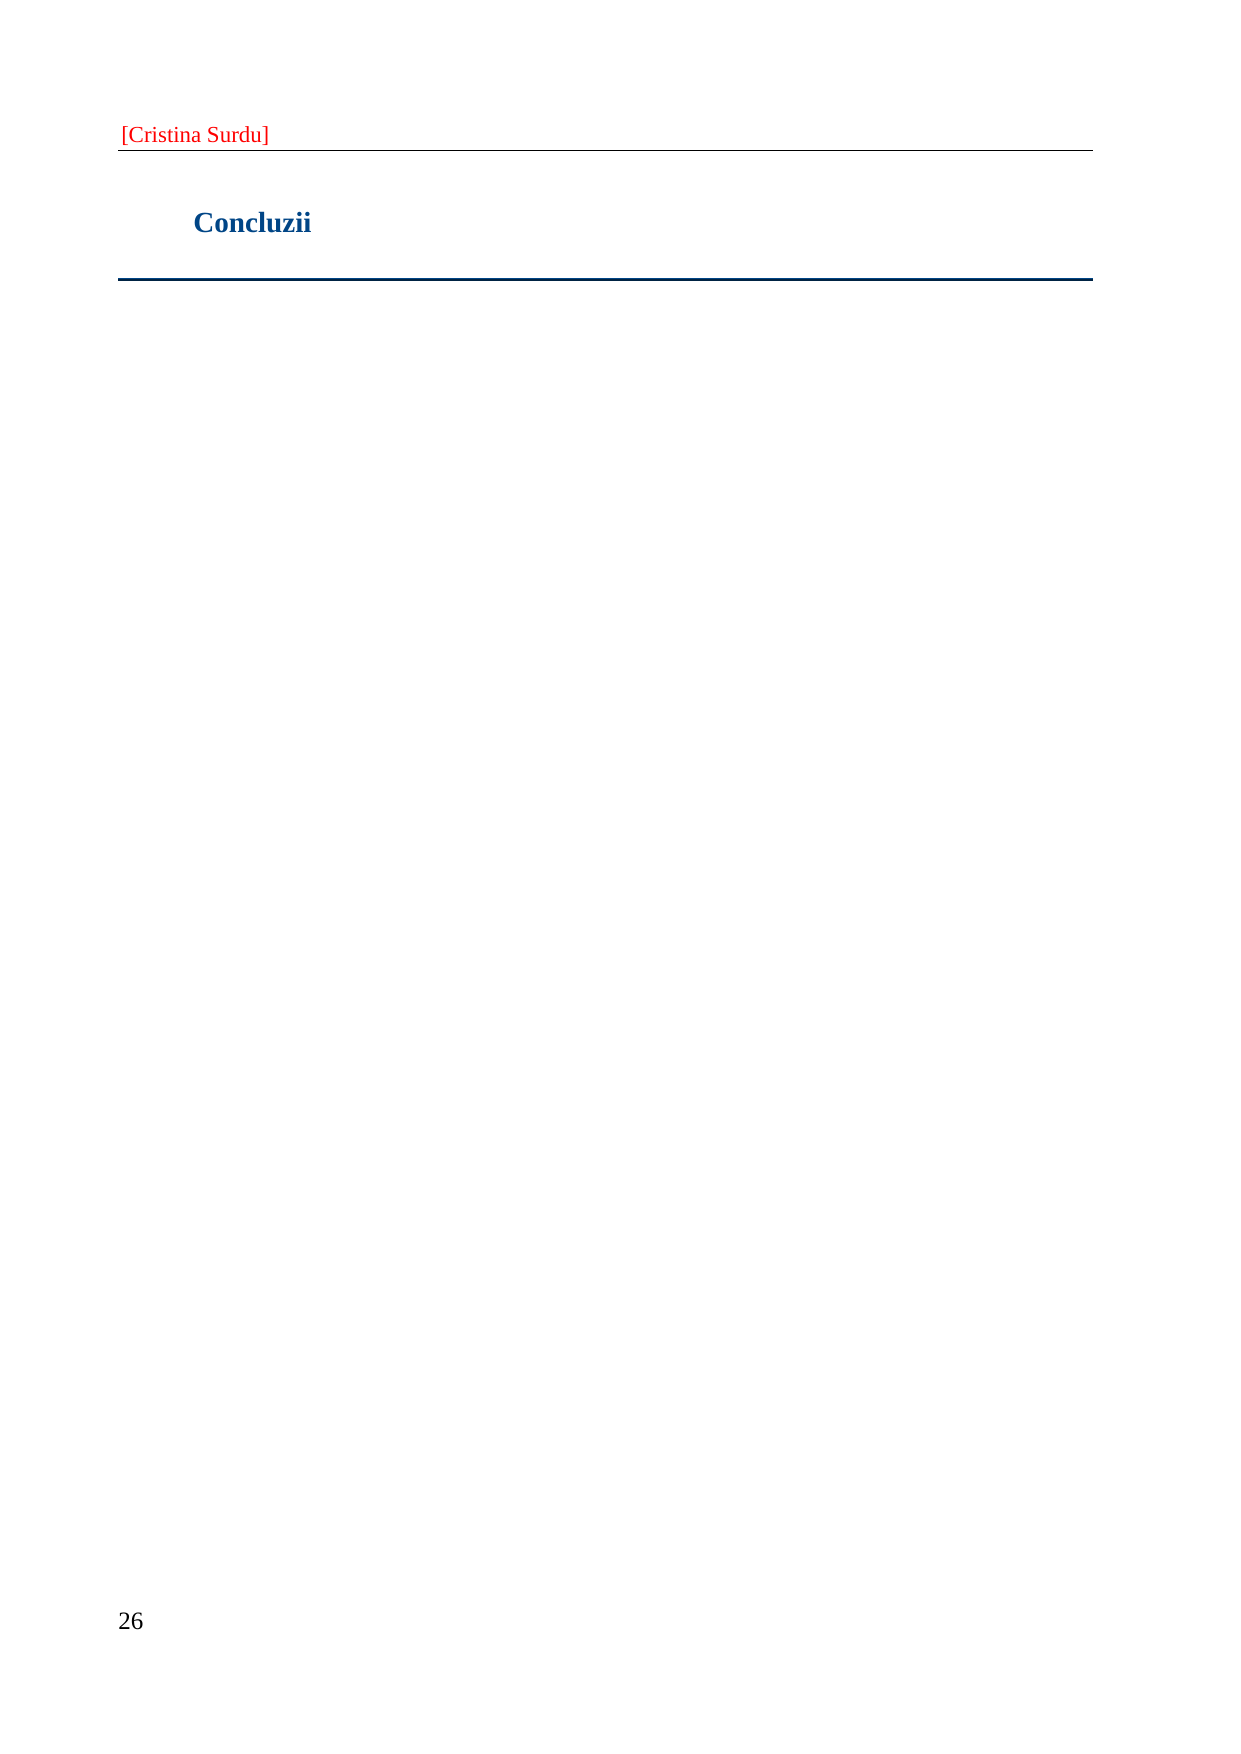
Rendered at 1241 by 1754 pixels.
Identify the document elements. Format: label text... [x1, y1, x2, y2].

subtitle Concluzii [118, 205, 1093, 238]
